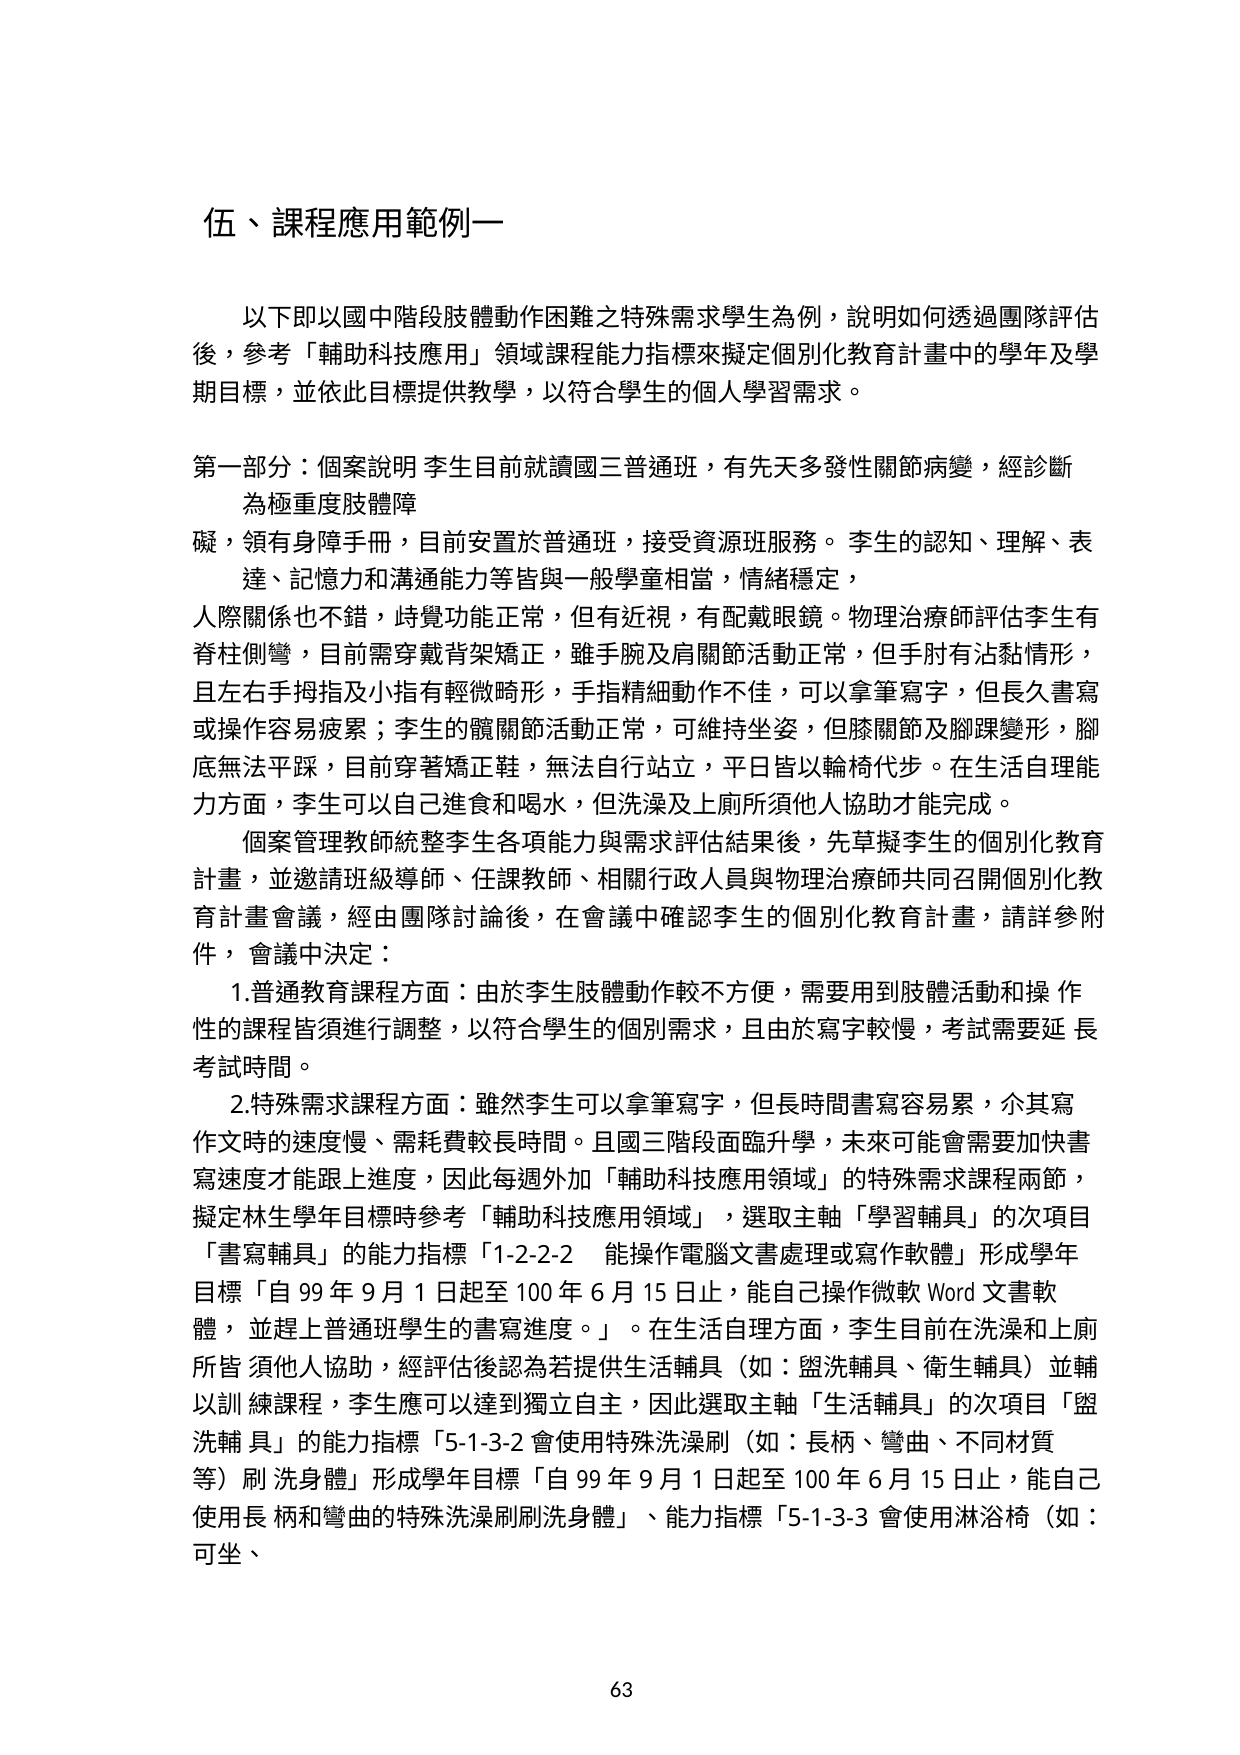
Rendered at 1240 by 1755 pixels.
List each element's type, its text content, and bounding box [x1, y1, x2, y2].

text 2.特殊需求課程方面：雖然李生可以拿筆寫字，但長時間書寫容易累，尒其寫 作文時的速度慢、需耗費較長時間。且國三階段面臨升學，未來可能會需要加快書 寫速度才能跟上進度，因此每週外加「輔助科技應用領域」的特殊需求課程兩節， 擬定林生學年目標時參考「輔助科技應用領域」，選取主軸「學習輔具」的次項目 [192, 1083, 1101, 1233]
text 第一部分：個案說明 李生目前就讀國三普通班，有先天多發性關節病變，經診斷為極重度肢體障 [192, 446, 1076, 521]
text 個案管理教師統整李生各項能力與需求評估結果後，先草擬李生的個別化教育 計畫，並邀請班級導師、任課教師、相關行政人員與物理治療師共同召開個別化教 育計畫會議，經由團隊討論後，在會議中確認李生的個別化教育計畫，請詳參附件， 會議中決定： [192, 821, 1105, 971]
text 1.普通教育課程方面：由於李生肢體動作較不方便，需要用到肢體活動和操 作性的課程皆須進行調整，以符合學生的個別需求，且由於寫字較慢，考試需要延 長考試時間。 [192, 971, 1099, 1083]
text 人際關係也不錯，歭覺功能正常，但有近視，有配戴眼鏡。物理治療師評估李生有 脊柱側彎，目前需穿戴背架矯正，雖手腕及肩關節活動正常，但手肘有沾黏情形， 且左右手拇指及小指有輕微畸形，手指精細動作不佳，可以拿筆寫字，但長久書寫 或操作容易疲累；李生的髖關節活動正常，可維持坐姿，但膝關節及腳踝變形，腳 底無法平踩，目前穿著矯正鞋，無法自行站立，平日皆以輪椅代步。在生活自理能 力方面，李生可以自己進食和喝水，但洗澡及上廁所須他人協助才能完成。 [192, 596, 1101, 821]
text 伍、課程應用範例一 [204, 202, 1110, 243]
text 礙，領有身障手冊，目前安置於普通班，接受資源班服務。 李生的認知、理解、表達、記憶力和溝通能力等皆與一般學童相當，情緒穩定， [192, 521, 1105, 596]
text 「書寫輔具」的能力指標「1-2-2-2 能操作電腦文書處理或寫作軟體」形成學年 目標「自 99 年 9 月 1 日起至 100 年 6 月 15 日止，能自己操作微軟 Word 文書軟體， 並趕上普通班學生的書寫進度。」。在生活自理方面，李生目前在洗澡和上廁所皆 須他人協助，經評估後認為若提供生活輔具（如：盥洗輔具、衛生輔具）並輔以訓 練課程，李生應可以達到獨立自主，因此選取主軸「生活輔具」的次項目「盥洗輔 具」的能力指標「5-1-3-2 會使用特殊洗澡刷（如：長柄、彎曲、不同材質等）刷 洗身體」形成學年目標「自 99 年 9 月 1 日起至 100 年 6 月 15 日止，能自己使用長 柄和彎曲的特殊洗澡刷刷洗身體」、能力指標「5-1-3-3 會使用淋浴椅（如：可坐、 [192, 1233, 1105, 1571]
text 以下即以國中階段肢體動作困難之特殊需求學生為例，說明如何透過團隊評估 後，參考「輔助科技應用」領域課程能力指標來擬定個別化教育計畫中的學年及學 期目標，並依此目標提供教學，以符合學生的個人學習需求。 [192, 296, 1099, 408]
